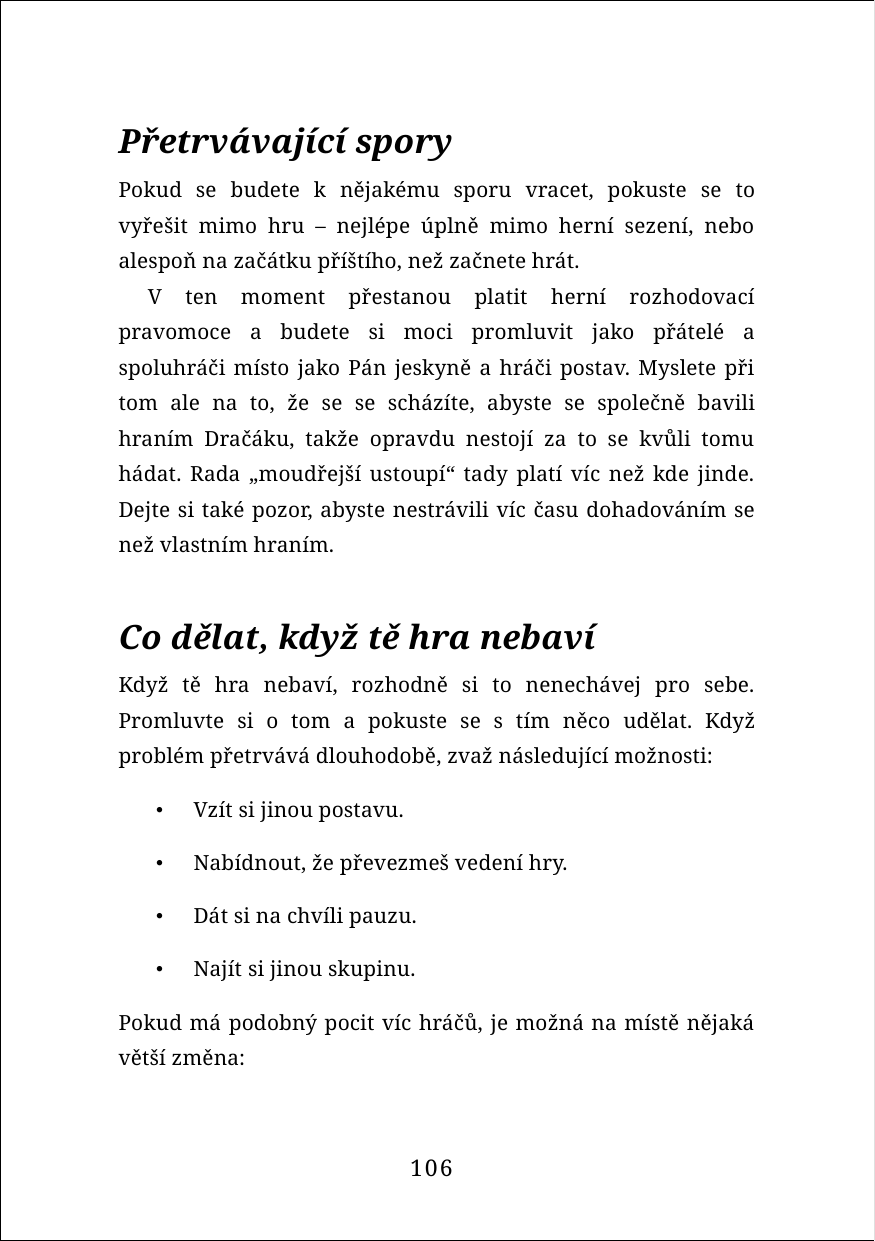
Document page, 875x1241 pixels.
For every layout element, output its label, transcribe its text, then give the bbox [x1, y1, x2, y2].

subtitle Co dělat, když tě hra nebaví [118, 613, 756, 659]
text Když tě hra nebaví, rozhodně si to nenechávej pro sebe. Promluvte si o tom a pokuste se s tím něco udělat. Když problém přetrvává dlouhodobě, zvaž následující možnosti: [118, 671, 756, 770]
list Najít si jinou skupinu. [156, 954, 756, 983]
text Pokud má podobný pocit víc hráčů, je možná na místě nějaká větší změna: [118, 1008, 756, 1072]
text Pokud se budete k nějakému sporu vracet, pokuste se to vyřešit mimo hru – nejlépe úplně mimo herní sezení, nebo alespoň na začátku příštího, než začnete hrát. V ten moment přestanou platit herní rozhodovací pravomoce a budete si moci promluvit jako přátelé a spoluhráči místo jako Pán jeskyně a hráči postav. Myslete při tom ale na to, že se se scházíte, abyste se společně bavili hraním Dračáku, takže opravdu nestojí za to se kvůli tomu hádat. Rada „moudřejší ustoupí“ tady platí víc než kde jinde. Dejte si také pozor, abyste nestrávili víc času dohadováním se než vlastním hraním. [118, 175, 756, 559]
list Nabídnout, že převezmeš vedení hry. [156, 848, 756, 877]
subtitle Přetrvávající spory [118, 118, 756, 164]
list Dát si na chvíli pauzu. [156, 901, 756, 930]
list Vzít si jinou postavu. [156, 795, 756, 823]
